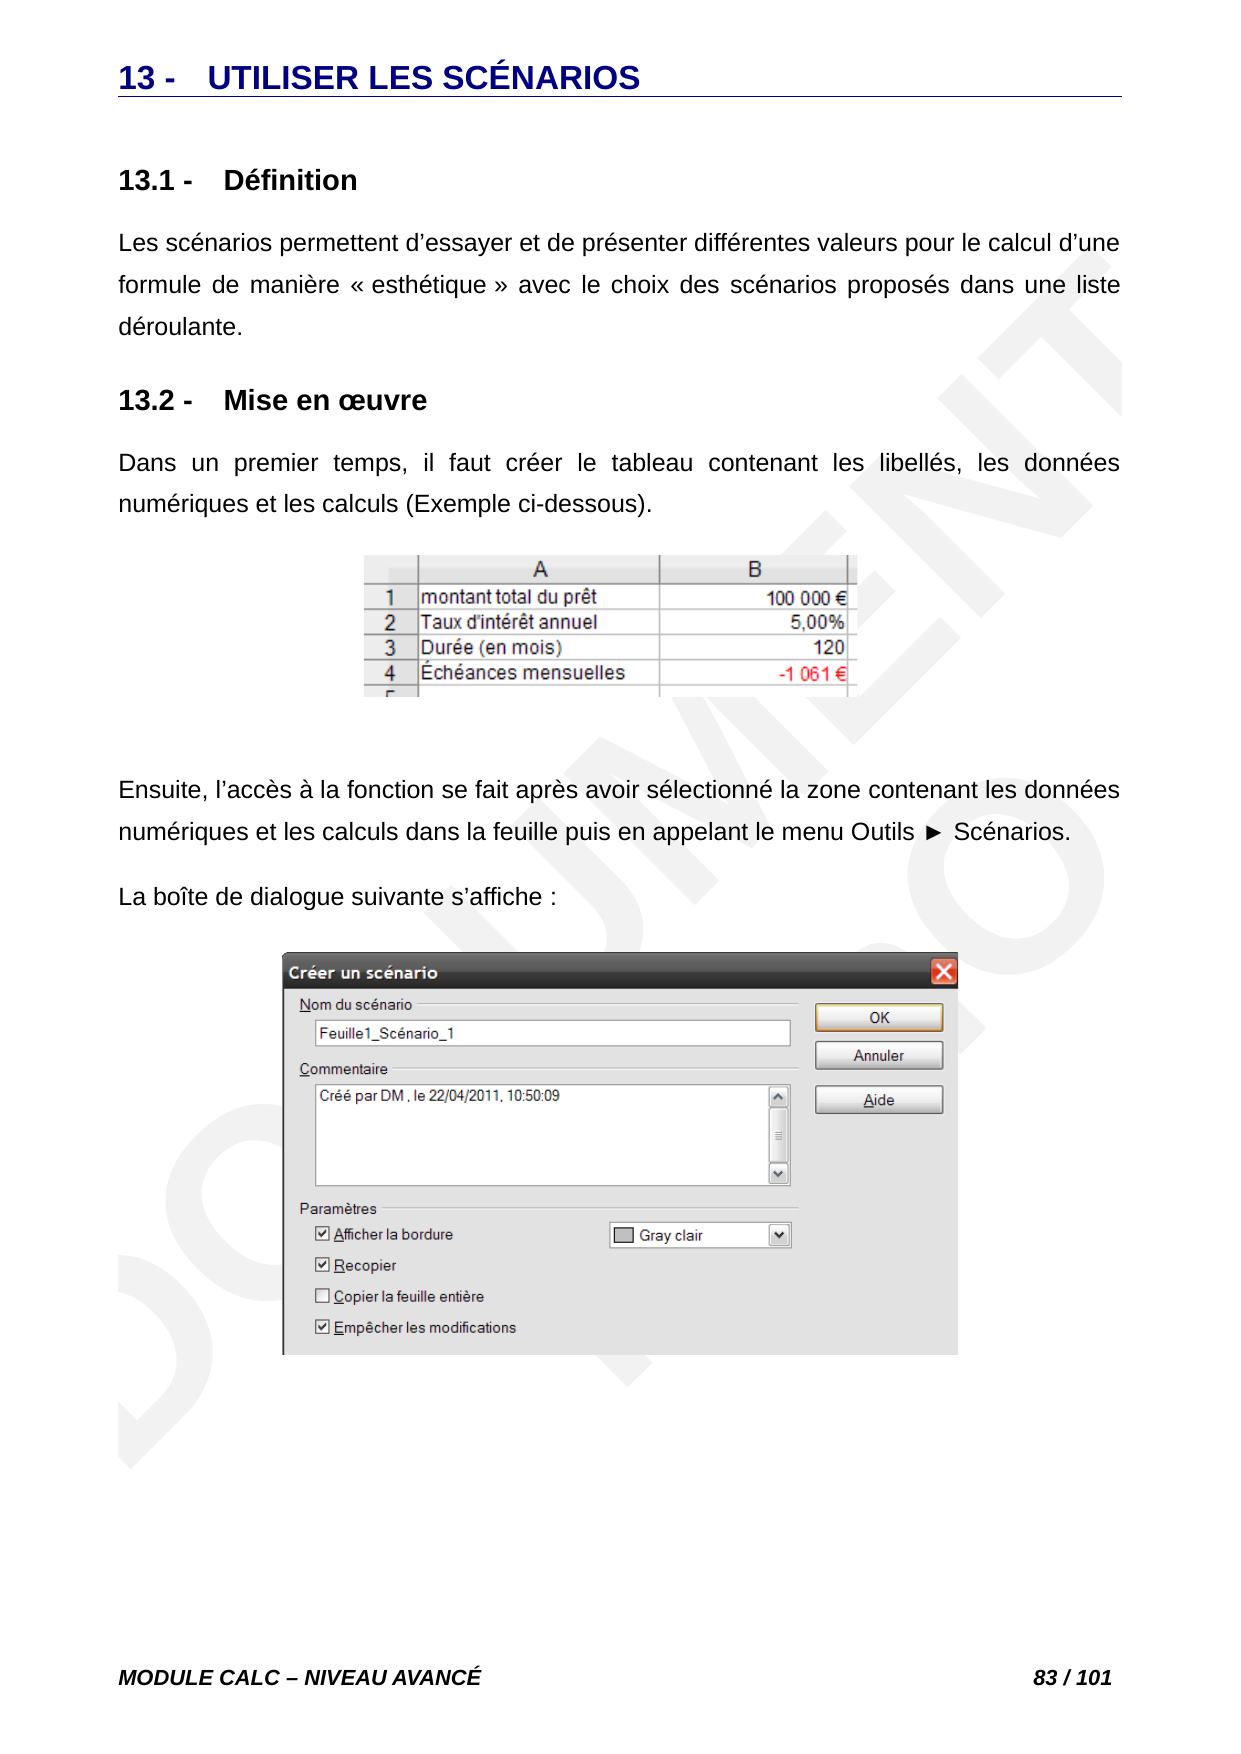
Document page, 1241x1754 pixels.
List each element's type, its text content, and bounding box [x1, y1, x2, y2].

text La boîte de dialogue suivante s’affiche : [118, 883, 1122, 911]
picture [363, 555, 858, 697]
text Dans un premier temps, il faut créer le tableau contenant les libellés, les données numériques et les calculs (Exemple ci-dessous). [118, 448, 1122, 518]
subtitle Utiliser les scénarios [118, 59, 1122, 96]
subtitle Mise en œuvre [118, 384, 1122, 417]
text Ensuite, l’accès à la fonction se fait après avoir sélectionné la zone contenant les données numériques et les calculs dans la feuille puis en appelant le menu Outils ► Scénarios. [118, 776, 1122, 846]
text Les scénarios permettent d’essayer et de présenter différentes valeurs pour le calcul d’une formule de manière « esthétique » avec le choix des scénarios proposés dans une liste déroulante. [118, 229, 1122, 341]
picture [282, 952, 959, 1355]
subtitle Définition [118, 164, 1122, 197]
